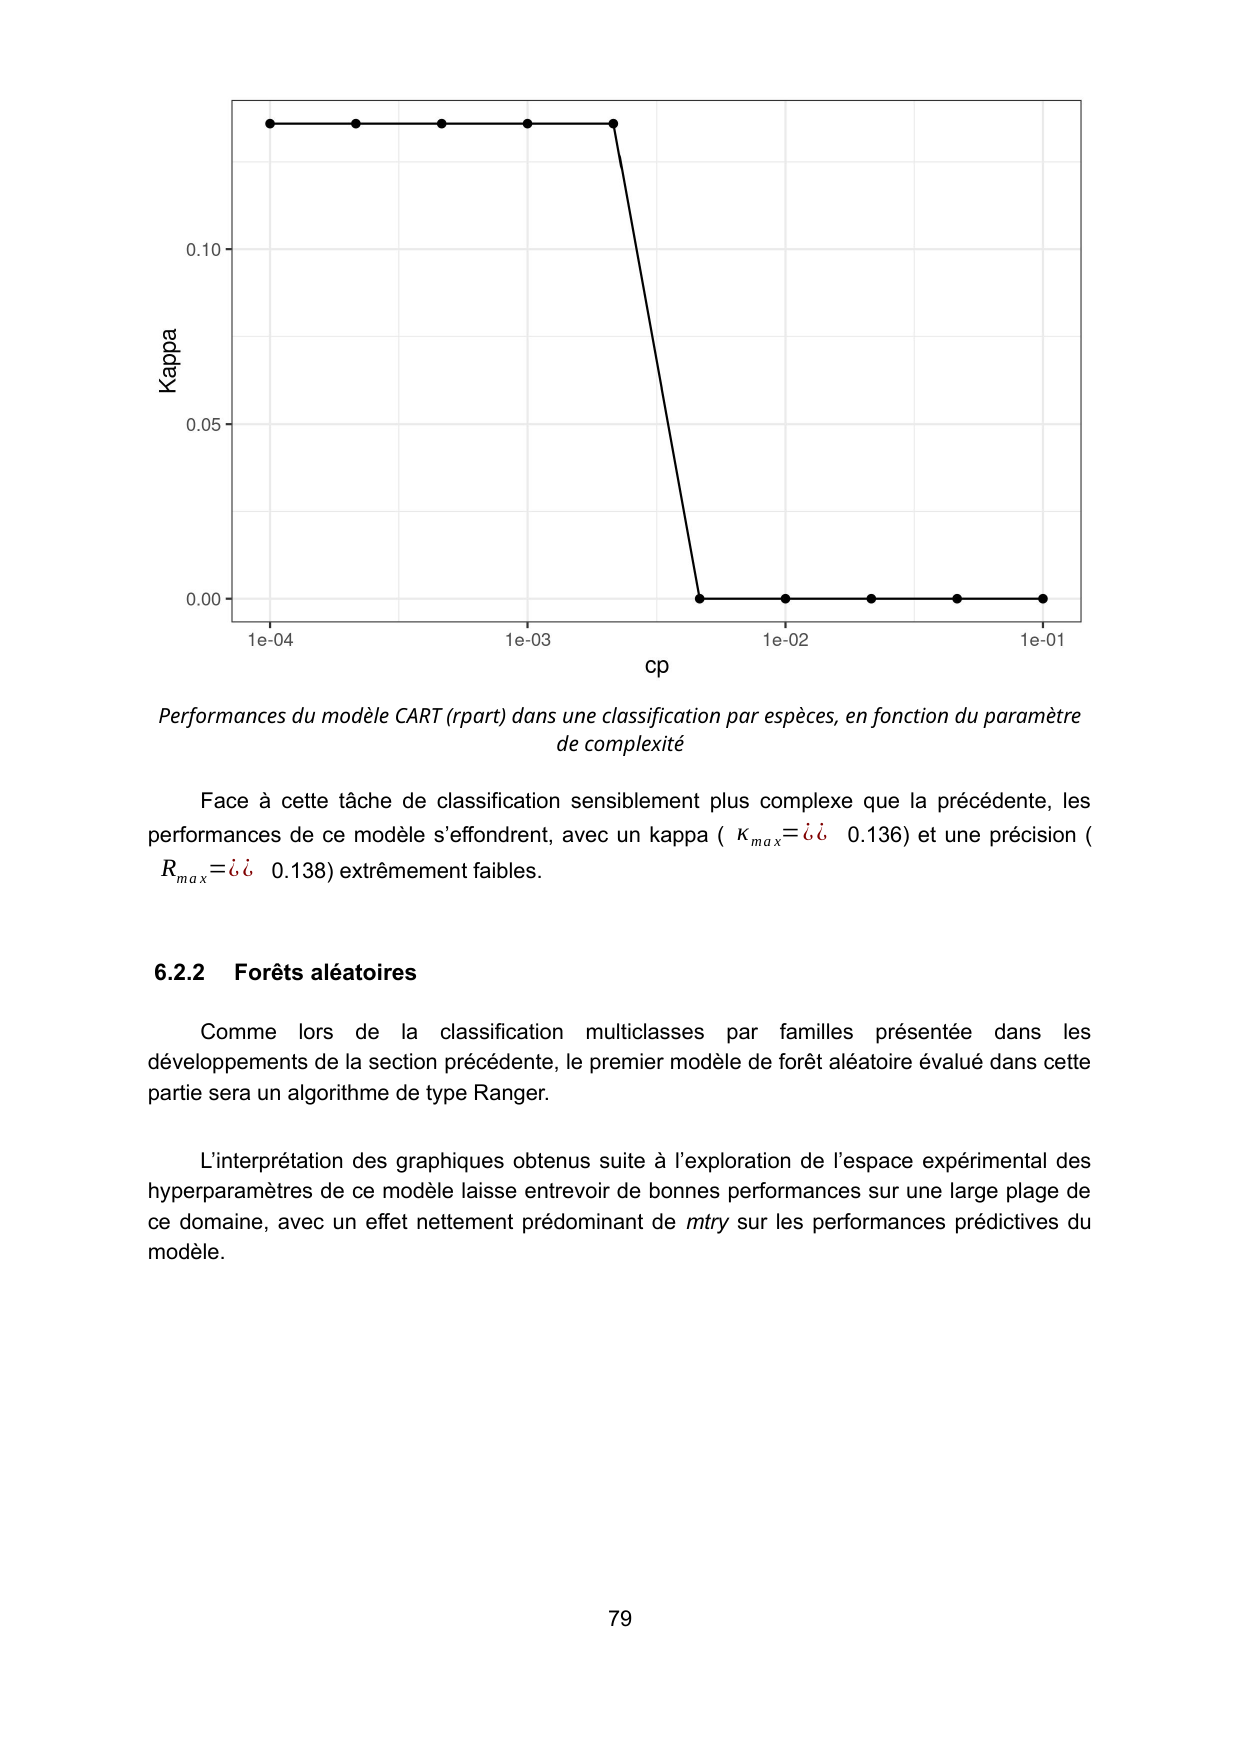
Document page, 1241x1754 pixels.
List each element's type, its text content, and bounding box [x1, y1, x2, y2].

text L’interprétation des graphiques obtenus suite à l’exploration de l’espace expérimental des hyperparamètres de ce modèle laisse entrevoir de bonnes performances sur une large plage de ce domaine, avec un effet nettement prédominant de mtry sur les performances prédictives du modèle. [148, 1148, 1093, 1264]
text Comme lors de la classification multiclasses par familles présentée dans les développements de la section précédente, le premier modèle de forêt aléatoire évalué dans cette partie sera un algorithme de type Ranger. [148, 1019, 1093, 1104]
subtitle Forêts aléatoires [148, 959, 1093, 986]
text Performances du modèle CART (rpart) dans une classification par espèces, en fonction du paramètre de complexité [148, 701, 1093, 758]
picture [147, 88, 1093, 689]
text Face à cette tâche de classification sensiblement plus complexe que la précédente, les performances de ce modèle s’effondrent, avec un kappa ( 0.136) et une précision ( 0.138) extrêmement faibles. [148, 788, 1093, 886]
